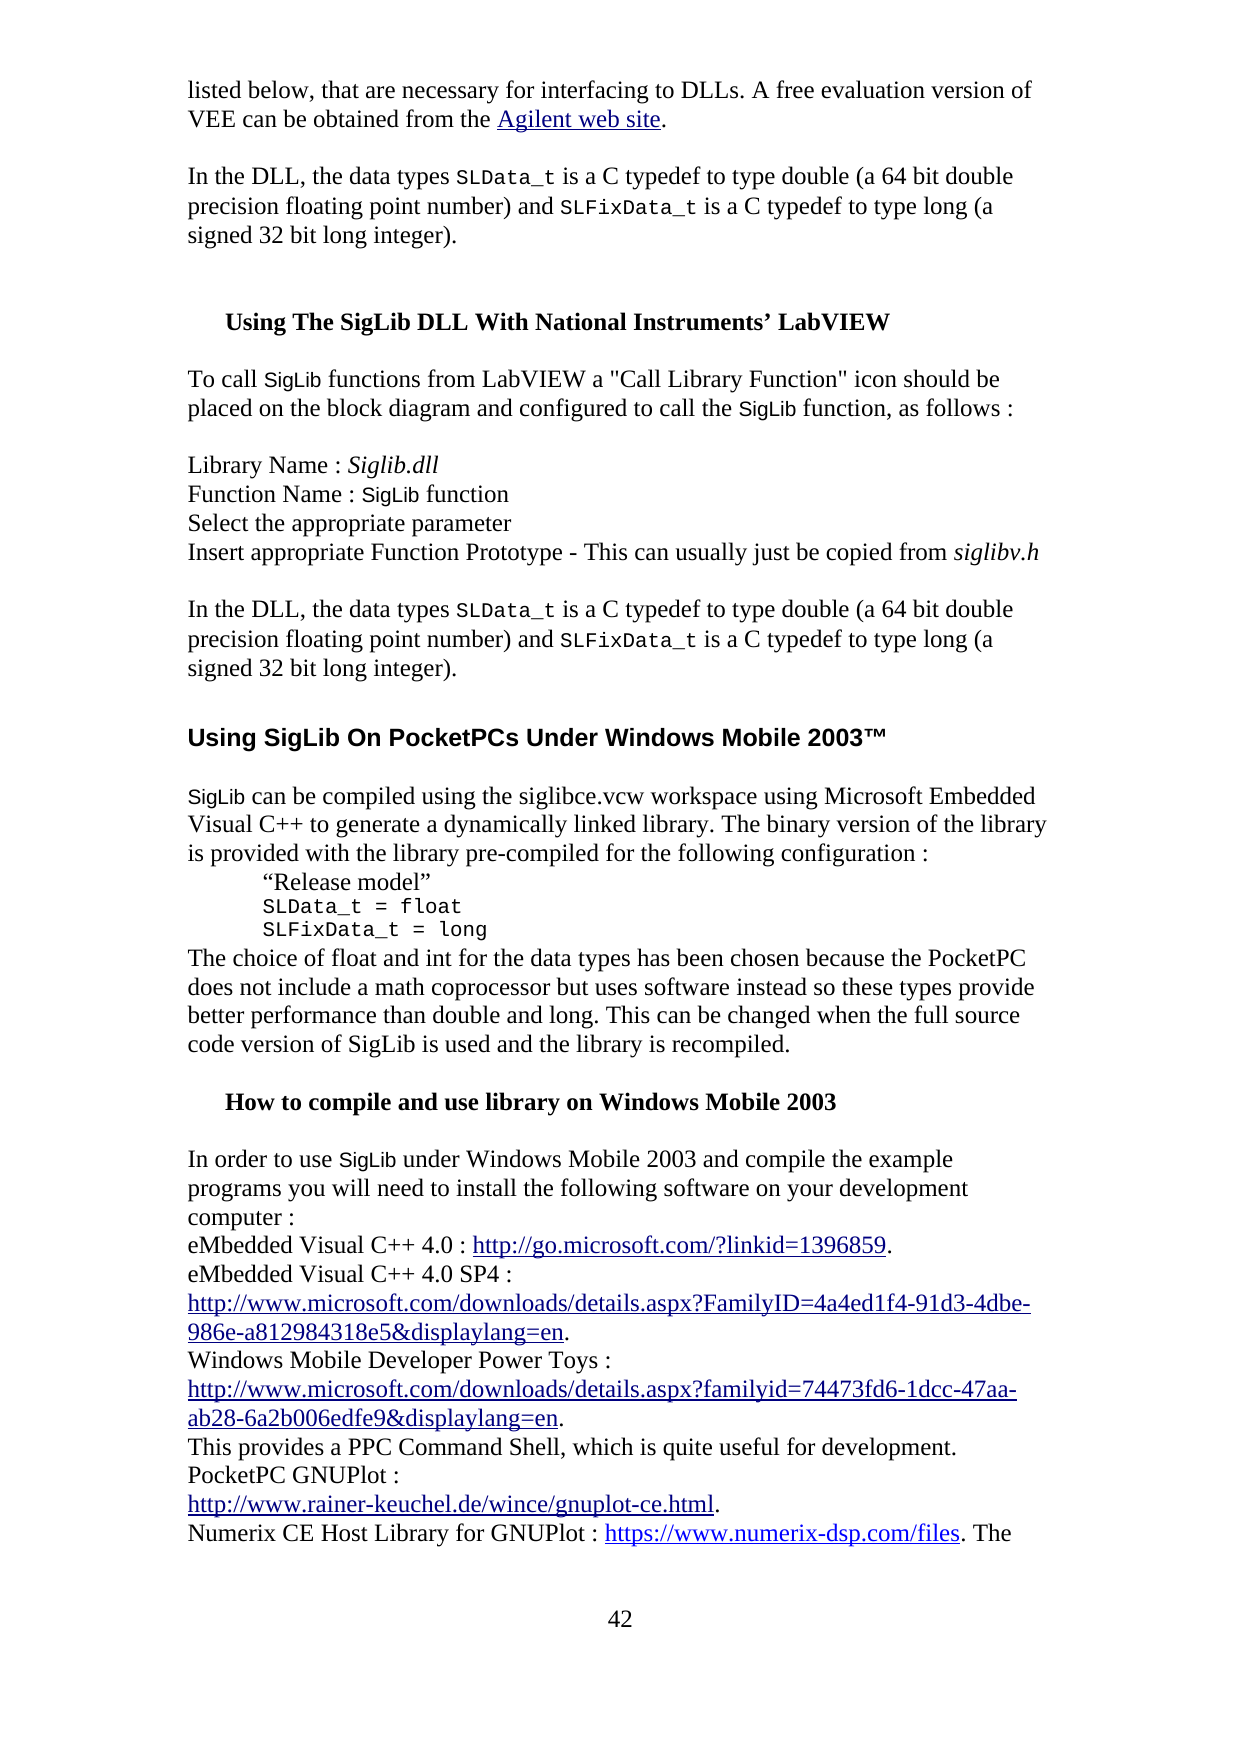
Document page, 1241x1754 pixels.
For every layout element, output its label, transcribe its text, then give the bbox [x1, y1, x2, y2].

text The choice of float and int for the data types has been chosen because the PocketPC does not include a math coprocessor but uses software instead so these types provide better performance than double and long. This can be changed when the full source code version of SigLib is used and the library is recompiled. [187, 943, 1053, 1058]
text SLData_t = float [187, 896, 1053, 919]
text Function Name : SigLib function [187, 479, 1053, 508]
text In the DLL, the data types SLData_t is a C typedef to type double (a 64 bit double precision floating point number) and SLFixData_t is a C typedef to type long (a signed 32 bit long integer). [187, 594, 1053, 682]
text SLFixData_t = long [187, 919, 1053, 943]
subtitle How to compile and use library on Windows Mobile 2003 [225, 1087, 1053, 1116]
subtitle Using SigLib On PocketPCs Under Windows Mobile 2003™ [187, 723, 1053, 752]
text SigLib can be compiled using the siglibce.vcw workspace using Microsoft Embedded Visual C++ to generate a dynamically linked library. The binary version of the library is provided with the library pre-compiled for the following configuration : [187, 781, 1053, 867]
text Library Name : Siglib.dll [187, 450, 1053, 479]
text eMbedded Visual C++ 4.0 : http://go.microsoft.com/?linkid=1396859. [187, 1231, 1053, 1259]
text eMbedded Visual C++ 4.0 SP4 : [187, 1259, 1053, 1288]
text http://www.microsoft.com/downloads/details.aspx?familyid=74473fd6-1dcc-47aa-ab28-6a2b006edfe9&displaylang=en. This provides a PPC Command Shell, which is quite useful for development. PocketPC GNUPlot : [187, 1374, 1053, 1489]
subtitle Using The SigLib DLL With National Instruments’ LabVIEW [225, 307, 1053, 335]
text In the DLL, the data types SLData_t is a C typedef to type double (a 64 bit double precision floating point number) and SLFixData_t is a C typedef to type long (a signed 32 bit long integer). [187, 161, 1053, 249]
text Insert appropriate Function Prototype - This can usually just be copied from siglibv.h [187, 537, 1053, 565]
text http://www.microsoft.com/downloads/details.aspx?FamilyID=4a4ed1f4-91d3-4dbe-986e-a812984318e5&displaylang=en. [187, 1288, 1053, 1346]
text In order to use SigLib under Windows Mobile 2003 and compile the example programs you will need to install the following software on your development computer : [187, 1144, 1053, 1231]
text “Release model” [187, 867, 1053, 896]
text listed below, that are necessary for interfacing to DLLs. A free evaluation version of VEE can be obtained from the Agilent web site. [187, 75, 1053, 132]
text Select the appropriate parameter [187, 508, 1053, 537]
text To call SigLib functions from LabVIEW a "Call Library Function" icon should be placed on the block diagram and configured to call the SigLib function, as follows : [187, 364, 1053, 422]
text http://www.rainer-keuchel.de/wince/gnuplot-ce.html. Numerix CE Host Library for GNUPlot : https://www.numerix-dsp.com/files. The [187, 1489, 1053, 1547]
text Windows Mobile Developer Power Toys : [187, 1346, 1053, 1374]
